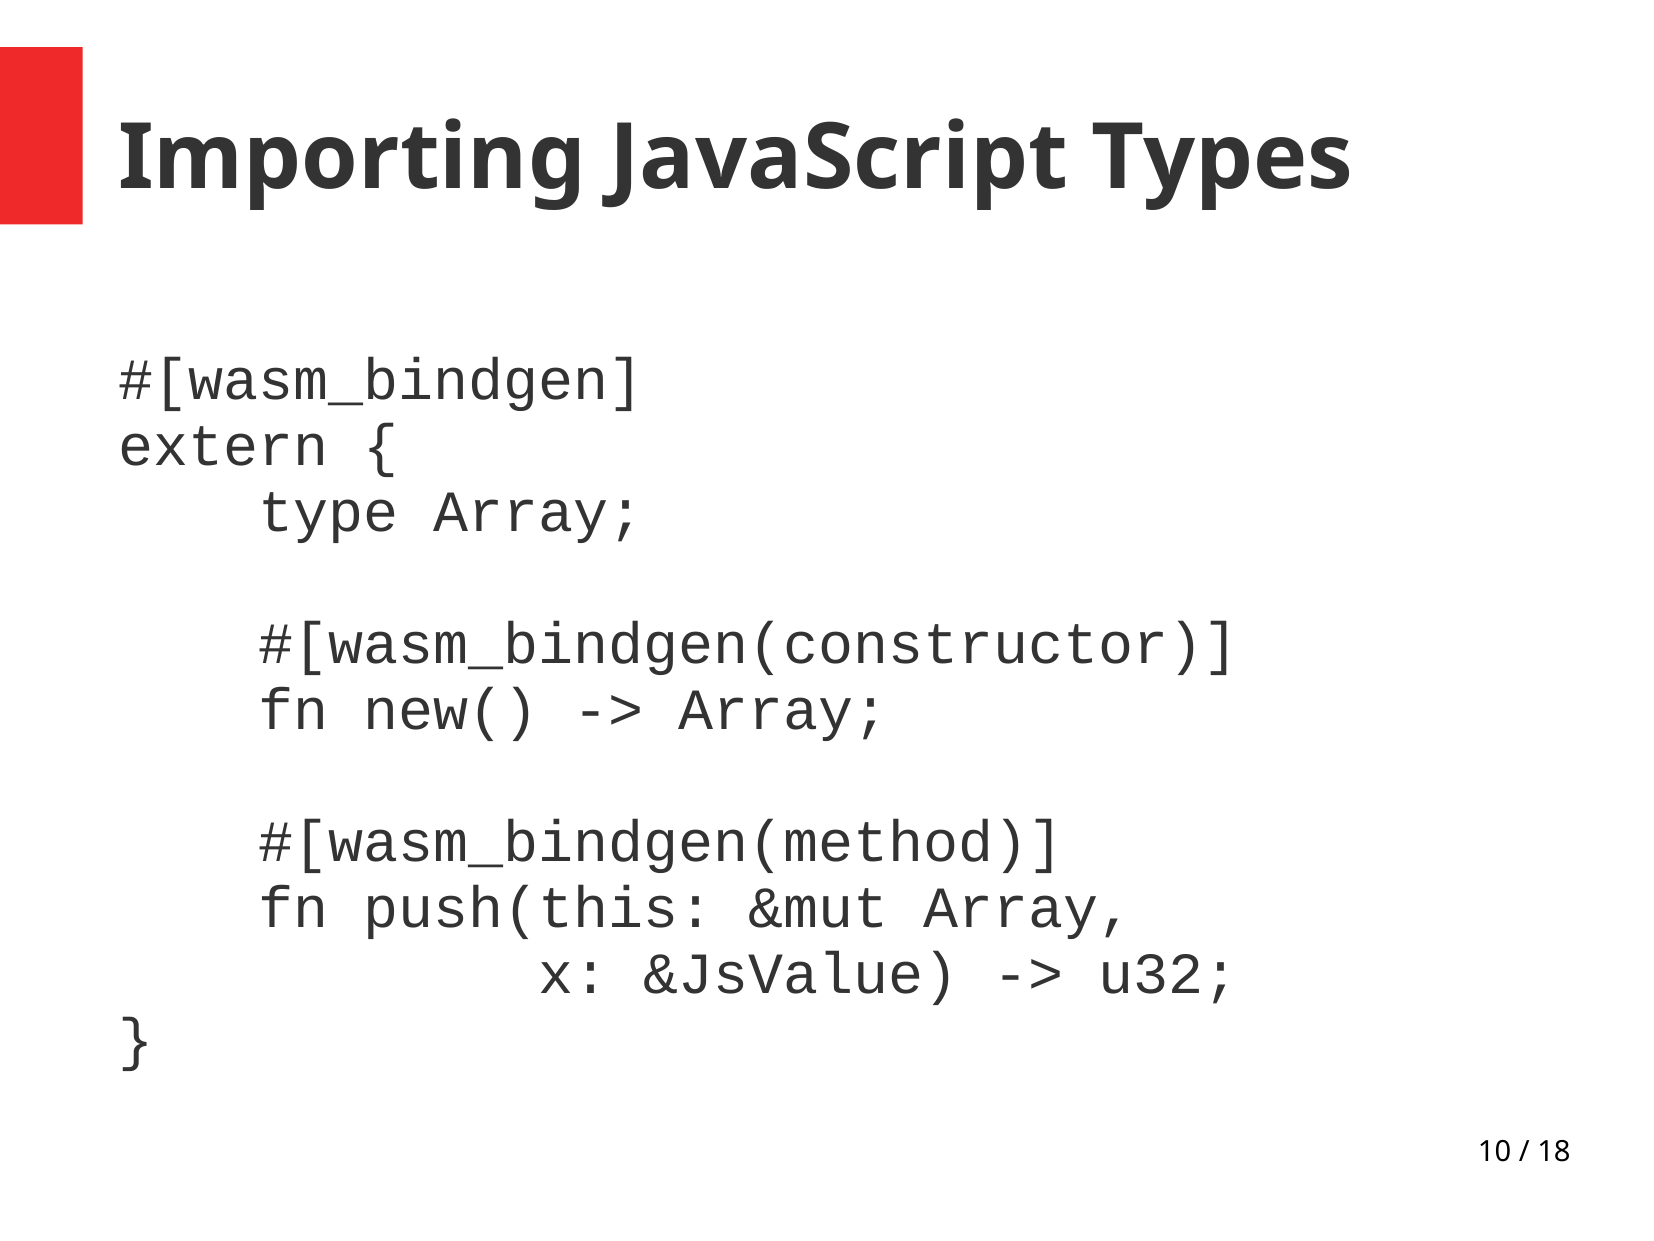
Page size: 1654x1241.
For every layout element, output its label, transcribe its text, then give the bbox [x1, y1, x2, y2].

title Importing JavaScript Types [118, 49, 1571, 257]
list #[wasm_bindgen] extern { type Array; #[wasm_bindgen(constructor)] fn new() -> Array; #[wasm_bindgen(method)] fn push(this: &mut Array, x: &JsValue) -> u32; } [118, 354, 1536, 1074]
